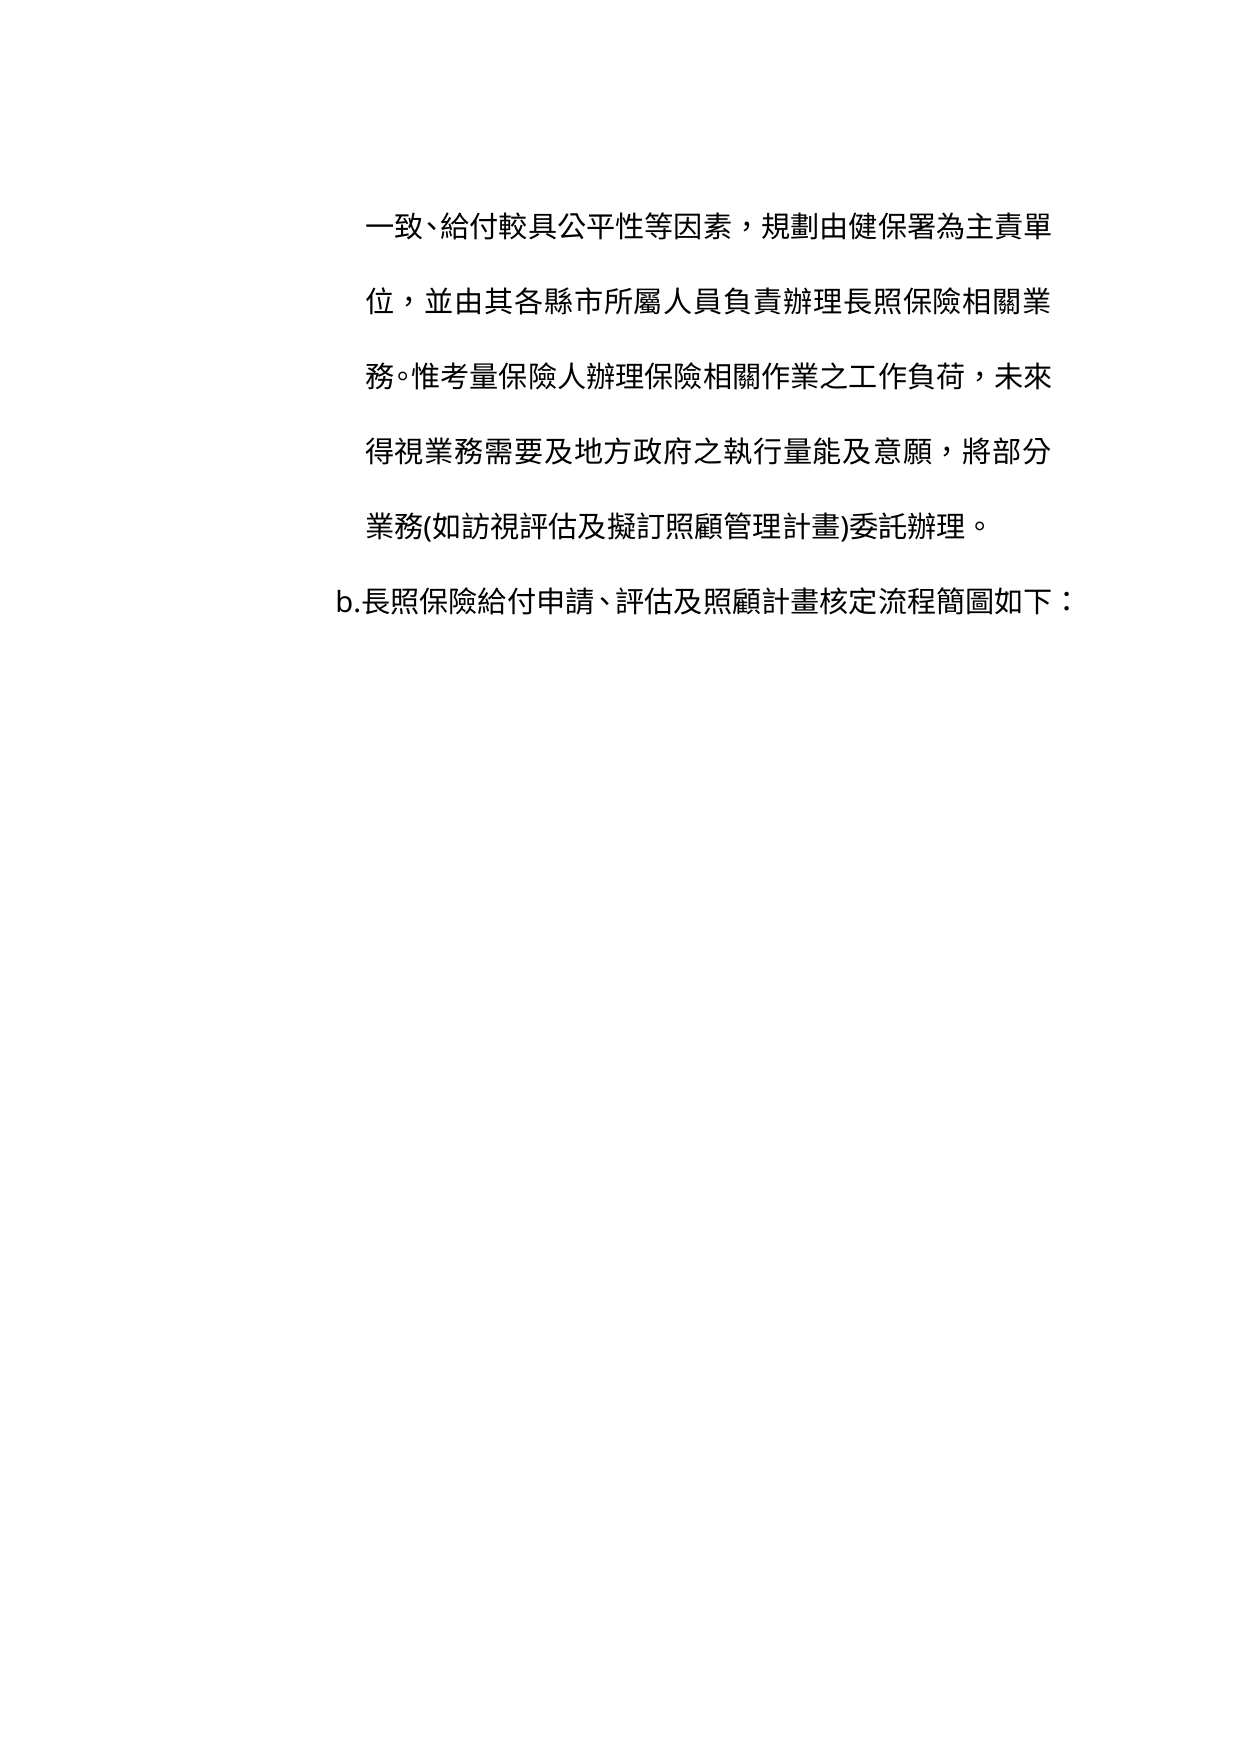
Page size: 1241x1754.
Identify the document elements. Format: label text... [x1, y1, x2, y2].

text 一致、給付較具公平性等因素，規劃由健保署為主責單位，並由其各縣市所屬人員負責辦理長照保險相關業務。惟考量保險人辦理保險相關作業之工作負荷，未來得視業務需要及地方政府之執行量能及意願，將部分業務(如訪視評估及擬訂照顧管理計畫)委託辦理。 [335, 187, 1053, 562]
text b.長照保險給付申請、評估及照顧計畫核定流程簡圖如下： [335, 562, 1053, 637]
